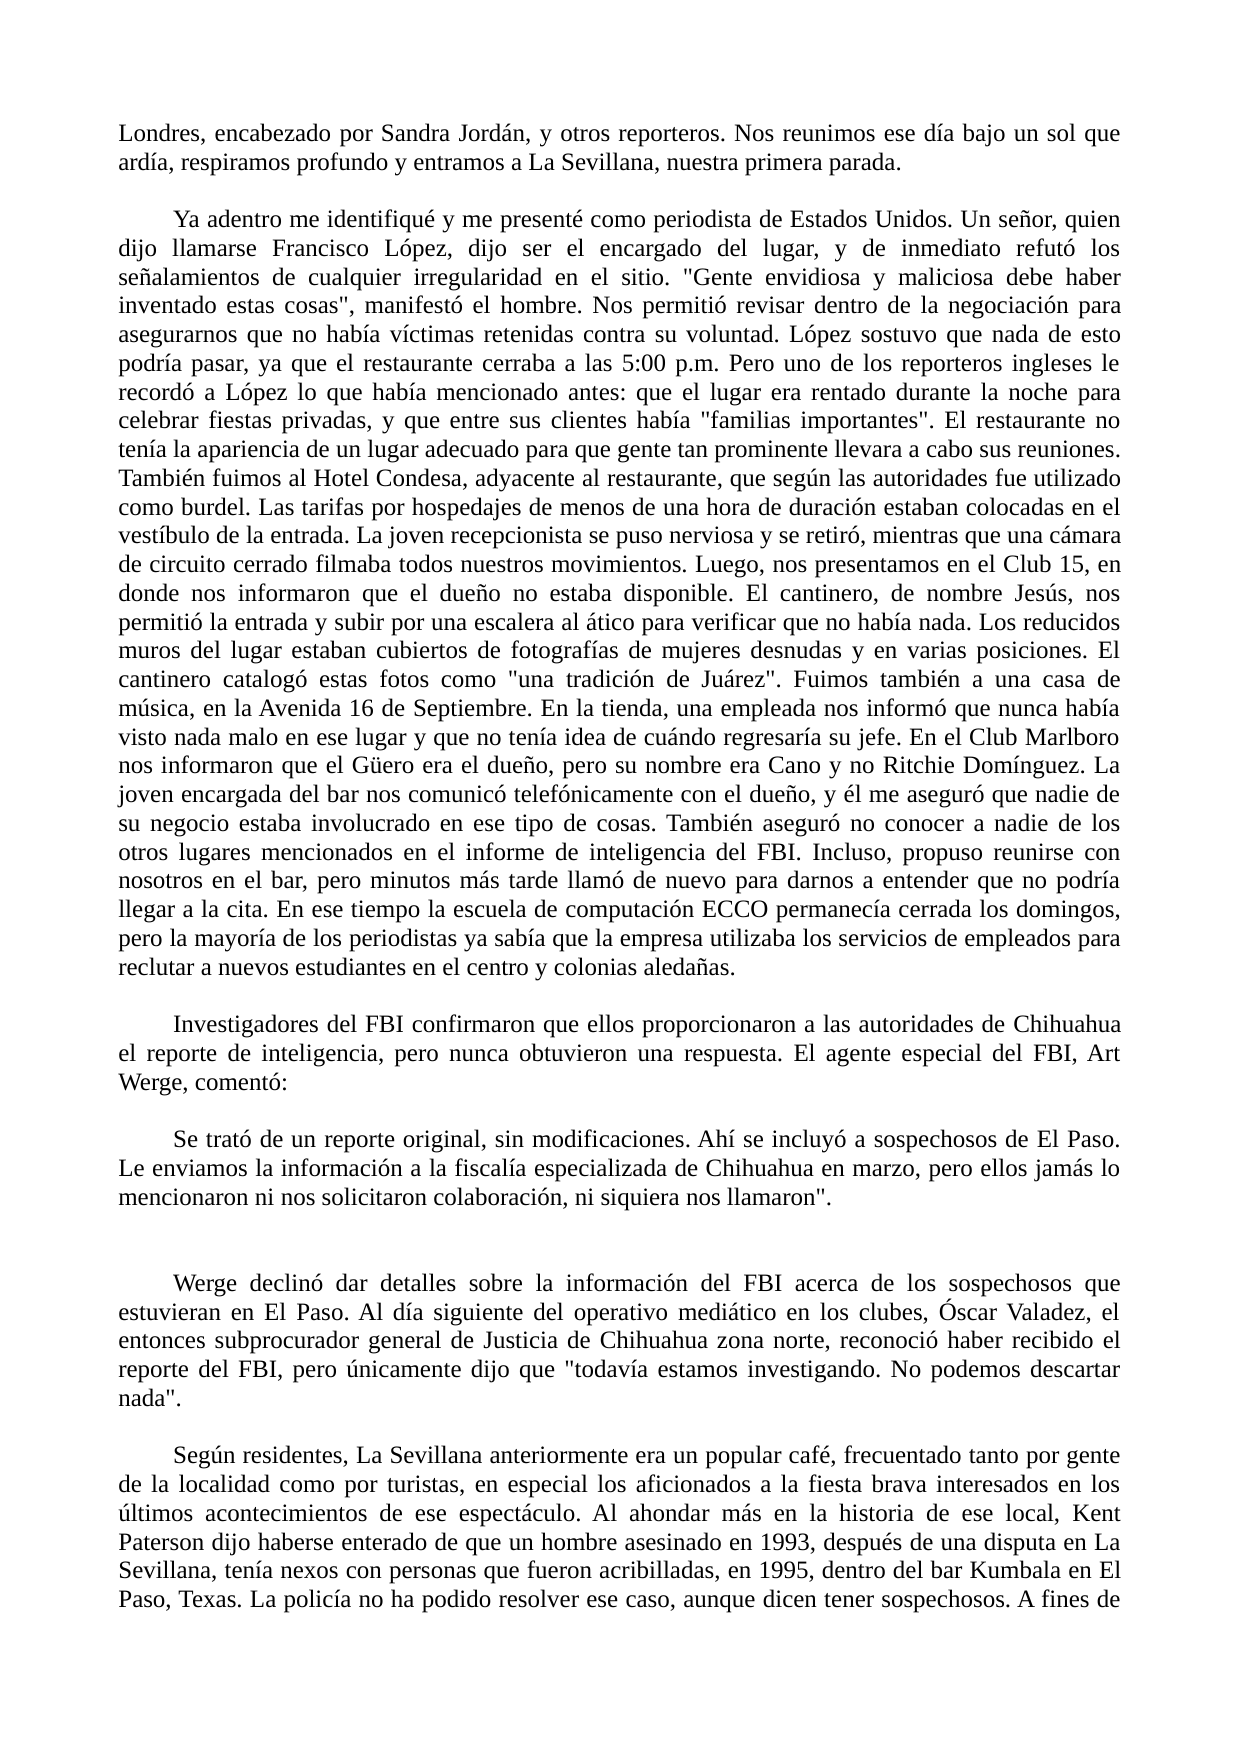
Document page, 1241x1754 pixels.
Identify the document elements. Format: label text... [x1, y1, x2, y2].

text Según residentes, La Sevillana anteriormente era un popular café, frecuentado tanto por gente de la localidad como por turistas, en especial los aficionados a la fiesta brava interesados en los últimos acontecimientos de ese espectáculo. Al ahondar más en la historia de ese local, Kent Paterson dijo haberse enterado de que un hombre asesinado en 1993, después de una disputa en La Sevillana, tenía nexos con personas que fueron acribilladas, en 1995, dentro del bar Kumbala en El Paso, Texas. La policía no ha podido resolver ese caso, aunque dicen tener sospechosos. A fines de [118, 1441, 1122, 1613]
text Werge declinó dar detalles sobre la información del FBI acerca de los sospechosos que estuvieran en El Paso. Al día siguiente del operativo mediático en los clubes, Óscar Valadez, el entonces subprocurador general de Justicia de Chihuahua zona norte, reconoció haber recibido el reporte del FBI, pero únicamente dijo que "todavía estamos investigando. No podemos descartar nada". [118, 1268, 1122, 1412]
text Investigadores del FBI confirmaron que ellos proporcionaron a las autoridades de Chihuahua el reporte de inteligencia, pero nunca obtuvieron una respuesta. El agente especial del FBI, Art Werge, comentó: [118, 1009, 1122, 1096]
text Se trató de un reporte original, sin modificaciones. Ahí se incluyó a sospechosos de El Paso. Le enviamos la información a la fiscalía especializada de Chihuahua en marzo, pero ellos jamás lo mencionaron ni nos solicitaron colaboración, ni siquiera nos llamaron". [118, 1124, 1122, 1211]
text Londres, encabezado por Sandra Jordán, y otros reporteros. Nos reunimos ese día bajo un sol que ardía, respiramos profundo y entramos a La Sevillana, nuestra primera parada. [118, 118, 1122, 176]
text Ya adentro me identifiqué y me presenté como periodista de Estados Unidos. Un señor, quien dijo llamarse Francisco López, dijo ser el encargado del lugar, y de inmediato refutó los señalamientos de cualquier irregularidad en el sitio. "Gente envidiosa y maliciosa debe haber inventado estas cosas", manifestó el hombre. Nos permitió revisar dentro de la negociación para asegurarnos que no había víctimas retenidas contra su voluntad. López sostuvo que nada de esto podría pasar, ya que el restaurante cerraba a las 5:00 p.m. Pero uno de los reporteros ingleses le recordó a López lo que había mencionado antes: que el lugar era rentado durante la noche para celebrar fiestas privadas, y que entre sus clientes había "familias importantes". El restaurante no tenía la apariencia de un lugar adecuado para que gente tan prominente llevara a cabo sus reuniones. También fuimos al Hotel Condesa, adyacente al restaurante, que según las autoridades fue utilizado como burdel. Las tarifas por hospedajes de menos de una hora de duración estaban colocadas en el vestíbulo de la entrada. La joven recepcionista se puso nerviosa y se retiró, mientras que una cámara de circuito cerrado filmaba todos nuestros movimientos. Luego, nos presentamos en el Club 15, en donde nos informaron que el dueño no estaba disponible. El cantinero, de nombre Jesús, nos permitió la entrada y subir por una escalera al ático para verificar que no había nada. Los reducidos muros del lugar estaban cubiertos de fotografías de mujeres desnudas y en varias posiciones. El cantinero catalogó estas fotos como "una tradición de Juárez". Fuimos también a una casa de música, en la Avenida 16 de Septiembre. En la tienda, una empleada nos informó que nunca había visto nada malo en ese lugar y que no tenía idea de cuándo regresaría su jefe. En el Club Marlboro nos informaron que el Güero era el dueño, pero su nombre era Cano y no Ritchie Domínguez. La joven encargada del bar nos comunicó telefónicamente con el dueño, y él me aseguró que nadie de su negocio estaba involucrado en ese tipo de cosas. También aseguró no conocer a nadie de los otros lugares mencionados en el informe de inteligencia del FBI. Incluso, propuso reunirse con nosotros en el bar, pero minutos más tarde llamó de nuevo para darnos a entender que no podría llegar a la cita. En ese tiempo la escuela de computación ECCO permanecía cerrada los domingos, pero la mayoría de los periodistas ya sabía que la empresa utilizaba los servicios de empleados para reclutar a nuevos estudiantes en el centro y colonias aledañas. [118, 204, 1122, 981]
